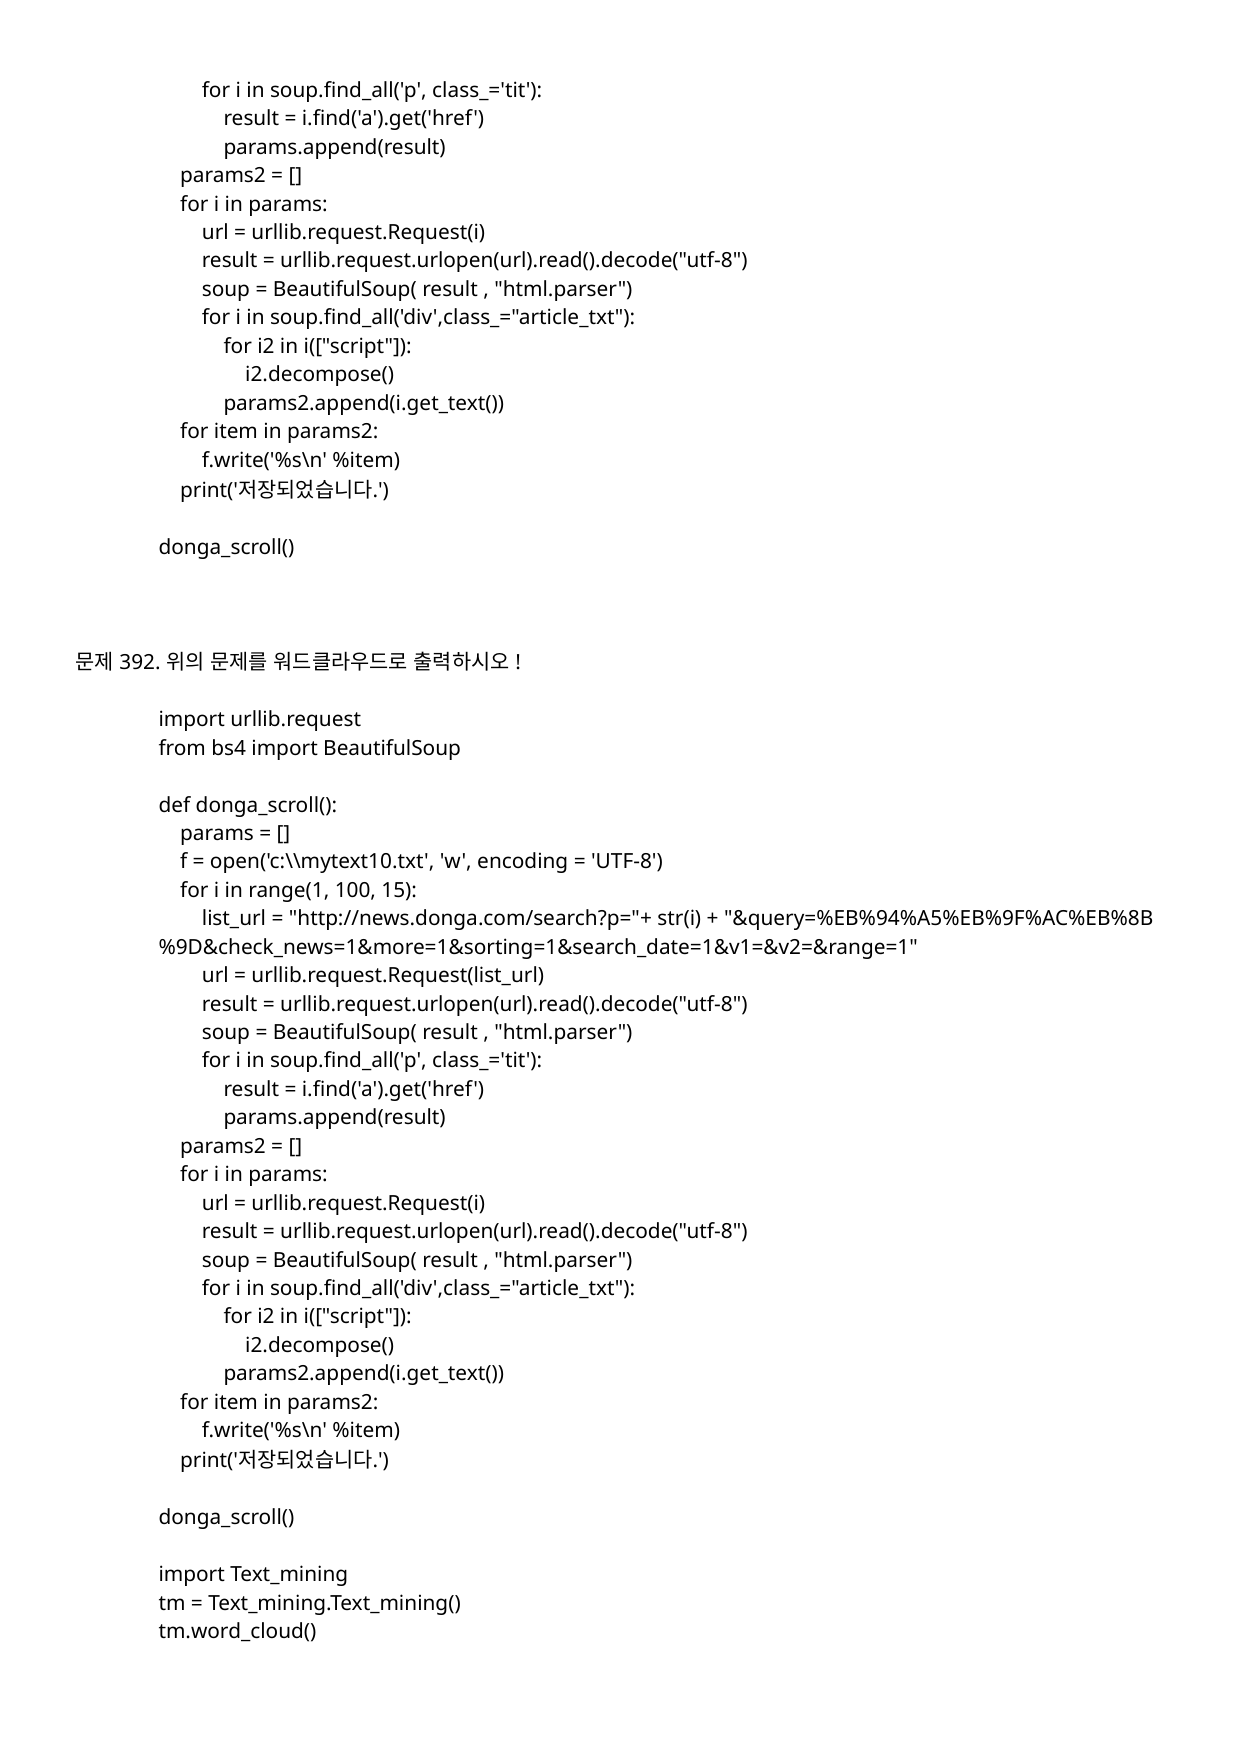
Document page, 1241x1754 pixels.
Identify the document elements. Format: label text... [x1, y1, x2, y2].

text for i in params: [75, 189, 1165, 217]
text print('저장되었습니다.') [75, 473, 1165, 503]
text result = i.find('a').get('href') [75, 1074, 1165, 1102]
text result = urllib.request.urlopen(url).read().decode("utf-8") [75, 246, 1165, 274]
text f.write('%s\n' %item) [75, 1415, 1165, 1444]
text for i in soup.find_all('p', class_='tit'): [75, 1046, 1165, 1074]
text f = open('c:\\mytext10.txt', 'w', encoding = 'UTF-8') [75, 847, 1165, 875]
text result = urllib.request.urlopen(url).read().decode("utf-8") [75, 1216, 1165, 1245]
text donga_scroll() [75, 1502, 1165, 1531]
text params2 = [] [75, 1131, 1165, 1159]
text i2.decompose() [75, 1330, 1165, 1358]
text for i in soup.find_all('p', class_='tit'): [75, 75, 1165, 103]
text for i2 in i(["script"]): [75, 331, 1165, 359]
text f.write('%s\n' %item) [75, 445, 1165, 473]
text for i in soup.find_all('div',class_="article_txt"): [75, 302, 1165, 331]
text url = urllib.request.Request(i) [75, 1188, 1165, 1216]
text for i in params: [75, 1159, 1165, 1188]
text params = [] [75, 818, 1165, 847]
text import Text_mining [75, 1559, 1165, 1588]
text for item in params2: [75, 416, 1165, 445]
text list_url = "http://news.donga.com/search?p="+ str(i) + "&query=%EB%94%A5%EB%9F%AC%EB%8B %9D&check_news=1&more=1&sorting=1&search_date=1&v1=&v2=&range=1" [75, 903, 1165, 960]
text from bs4 import BeautifulSoup [75, 733, 1165, 761]
text import urllib.request [75, 704, 1165, 733]
text soup = BeautifulSoup( result , "html.parser") [75, 274, 1165, 302]
text params2.append(i.get_text()) [75, 1358, 1165, 1387]
text url = urllib.request.Request(list_url) [75, 960, 1165, 989]
text for i2 in i(["script"]): [75, 1302, 1165, 1330]
text result = i.find('a').get('href') [75, 103, 1165, 132]
text params.append(result) [75, 132, 1165, 160]
text print('저장되었습니다.') [75, 1444, 1165, 1474]
text tm = Text_mining.Text_mining() [75, 1588, 1165, 1616]
text params2 = [] [75, 160, 1165, 189]
text result = urllib.request.urlopen(url).read().decode("utf-8") [75, 989, 1165, 1017]
text soup = BeautifulSoup( result , "html.parser") [75, 1017, 1165, 1046]
text def donga_scroll(): [75, 790, 1165, 818]
text tm.word_cloud() [75, 1616, 1165, 1645]
text params.append(result) [75, 1102, 1165, 1131]
text donga_scroll() [75, 532, 1165, 560]
text params2.append(i.get_text()) [75, 388, 1165, 416]
text soup = BeautifulSoup( result , "html.parser") [75, 1245, 1165, 1273]
text i2.decompose() [75, 359, 1165, 388]
text for item in params2: [75, 1387, 1165, 1415]
text for i in soup.find_all('div',class_="article_txt"): [75, 1273, 1165, 1302]
text for i in range(1, 100, 15): [75, 875, 1165, 903]
text 문제 392. 위의 문제를 워드클라우드로 출력하시오 ! [75, 646, 1165, 676]
text url = urllib.request.Request(i) [75, 217, 1165, 246]
